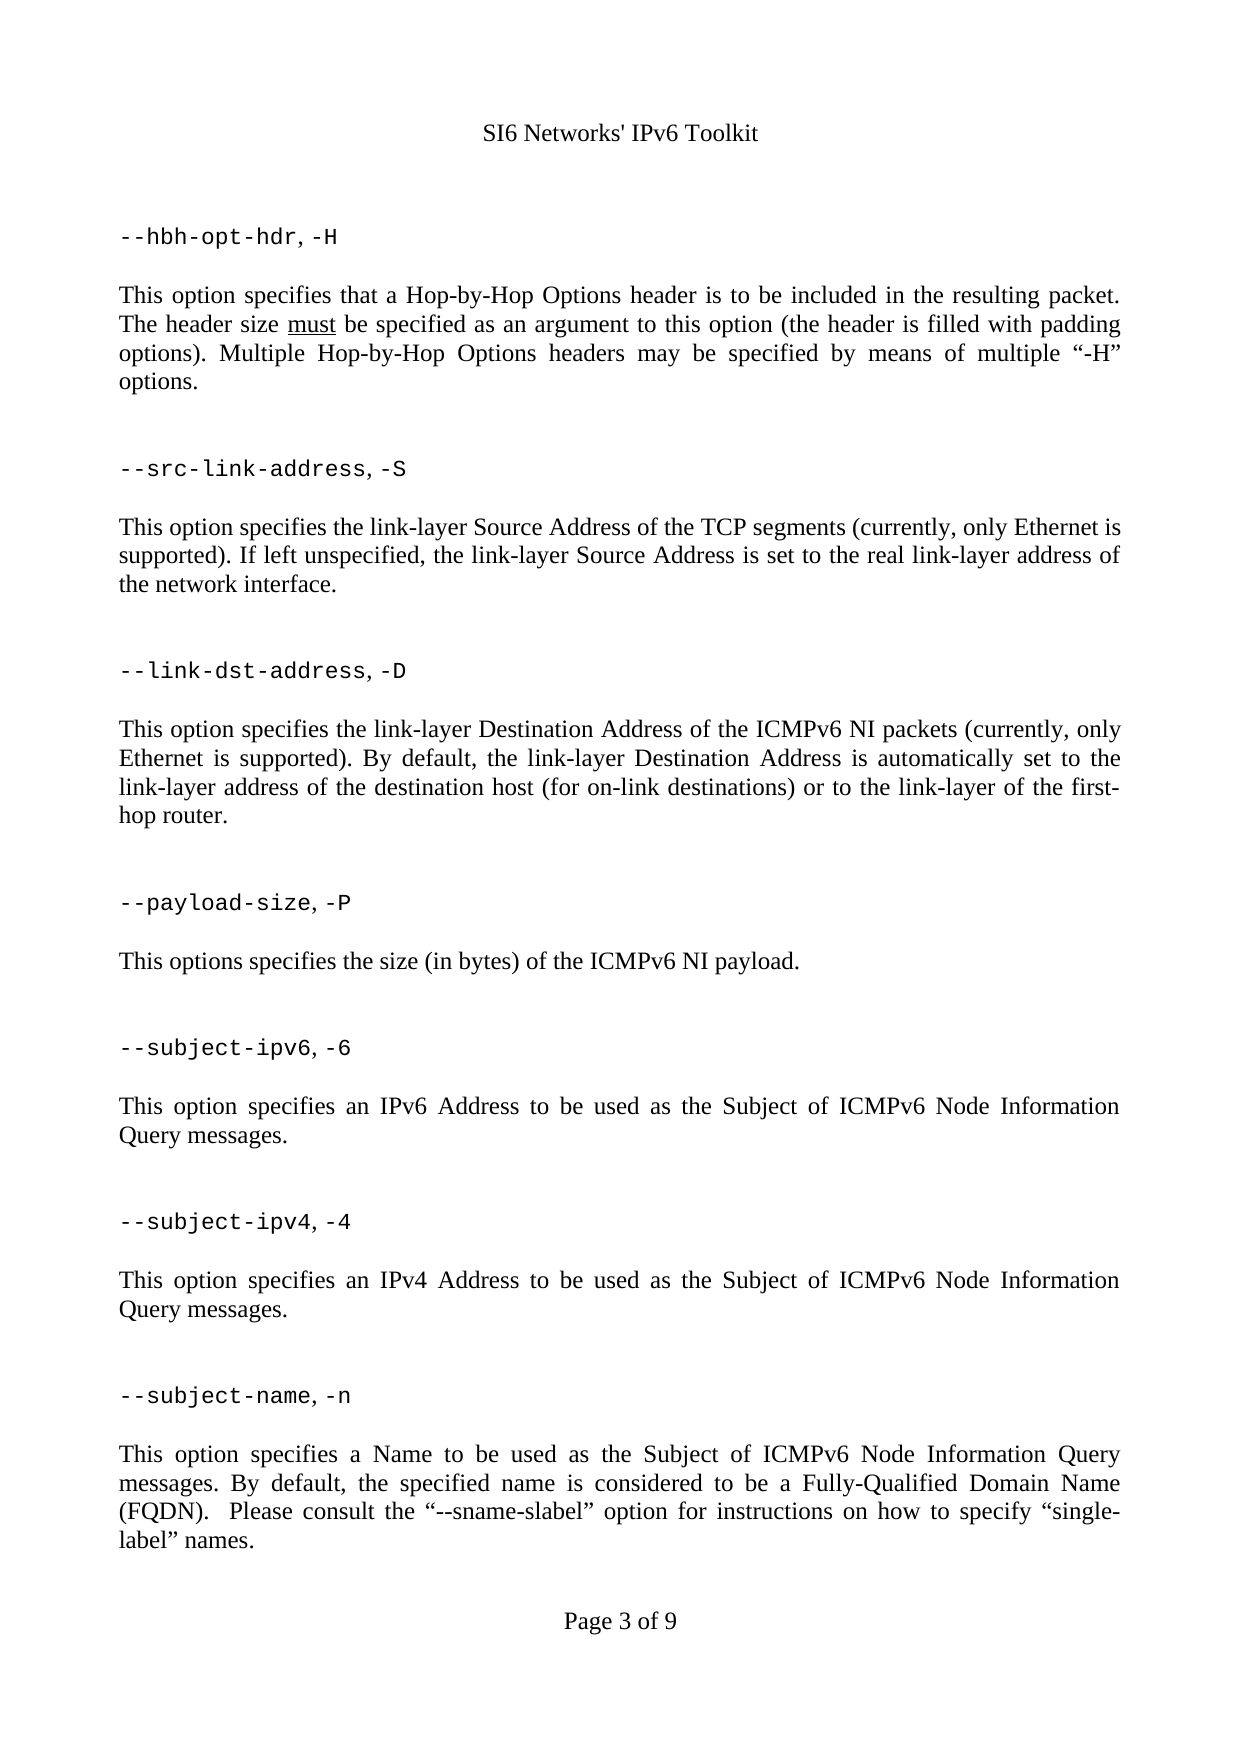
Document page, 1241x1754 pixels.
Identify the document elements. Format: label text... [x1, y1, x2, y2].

text --subject-ipv6, -6 [118, 1032, 1122, 1062]
text This option specifies an IPv6 Address to be used as the Subject of ICMPv6 Node Information Query messages. [118, 1091, 1122, 1148]
text --subject-name, -n [118, 1380, 1122, 1410]
text --subject-ipv4, -4 [118, 1206, 1122, 1236]
text --payload-size, -P [118, 887, 1122, 917]
text --src-link-address, -S [118, 453, 1122, 483]
text --hbh-opt-hdr, -H [118, 221, 1122, 251]
text This option specifies an IPv4 Address to be used as the Subject of ICMPv6 Node Information Query messages. [118, 1265, 1122, 1322]
text This option specifies the link-layer Source Address of the TCP segments (currently, only Ethernet is supported). If left unspecified, the link-layer Source Address is set to the real link-layer address of the network interface. [118, 512, 1122, 598]
text This option specifies that a Hop-by-Hop Options header is to be included in the resulting packet. The header size must be specified as an argument to this option (the header is filled with padding options). Multiple Hop-by-Hop Options headers may be specified by means of multiple “-H” options. [118, 280, 1122, 395]
text This options specifies the size (in bytes) of the ICMPv6 NI payload. [118, 946, 1122, 974]
text This option specifies a Name to be used as the Subject of ICMPv6 Node Information Query messages. By default, the specified name is considered to be a Fully-Qualified Domain Name (FQDN). Please consult the “--sname-slabel” option for instructions on how to specify “single-label” names. [118, 1439, 1122, 1554]
text This option specifies the link-layer Destination Address of the ICMPv6 NI packets (currently, only Ethernet is supported). By default, the link-layer Destination Address is automatically set to the link-layer address of the destination host (for on-link destinations) or to the link-layer of the first-hop router. [118, 714, 1122, 829]
text --link-dst-address, -D [118, 655, 1122, 686]
